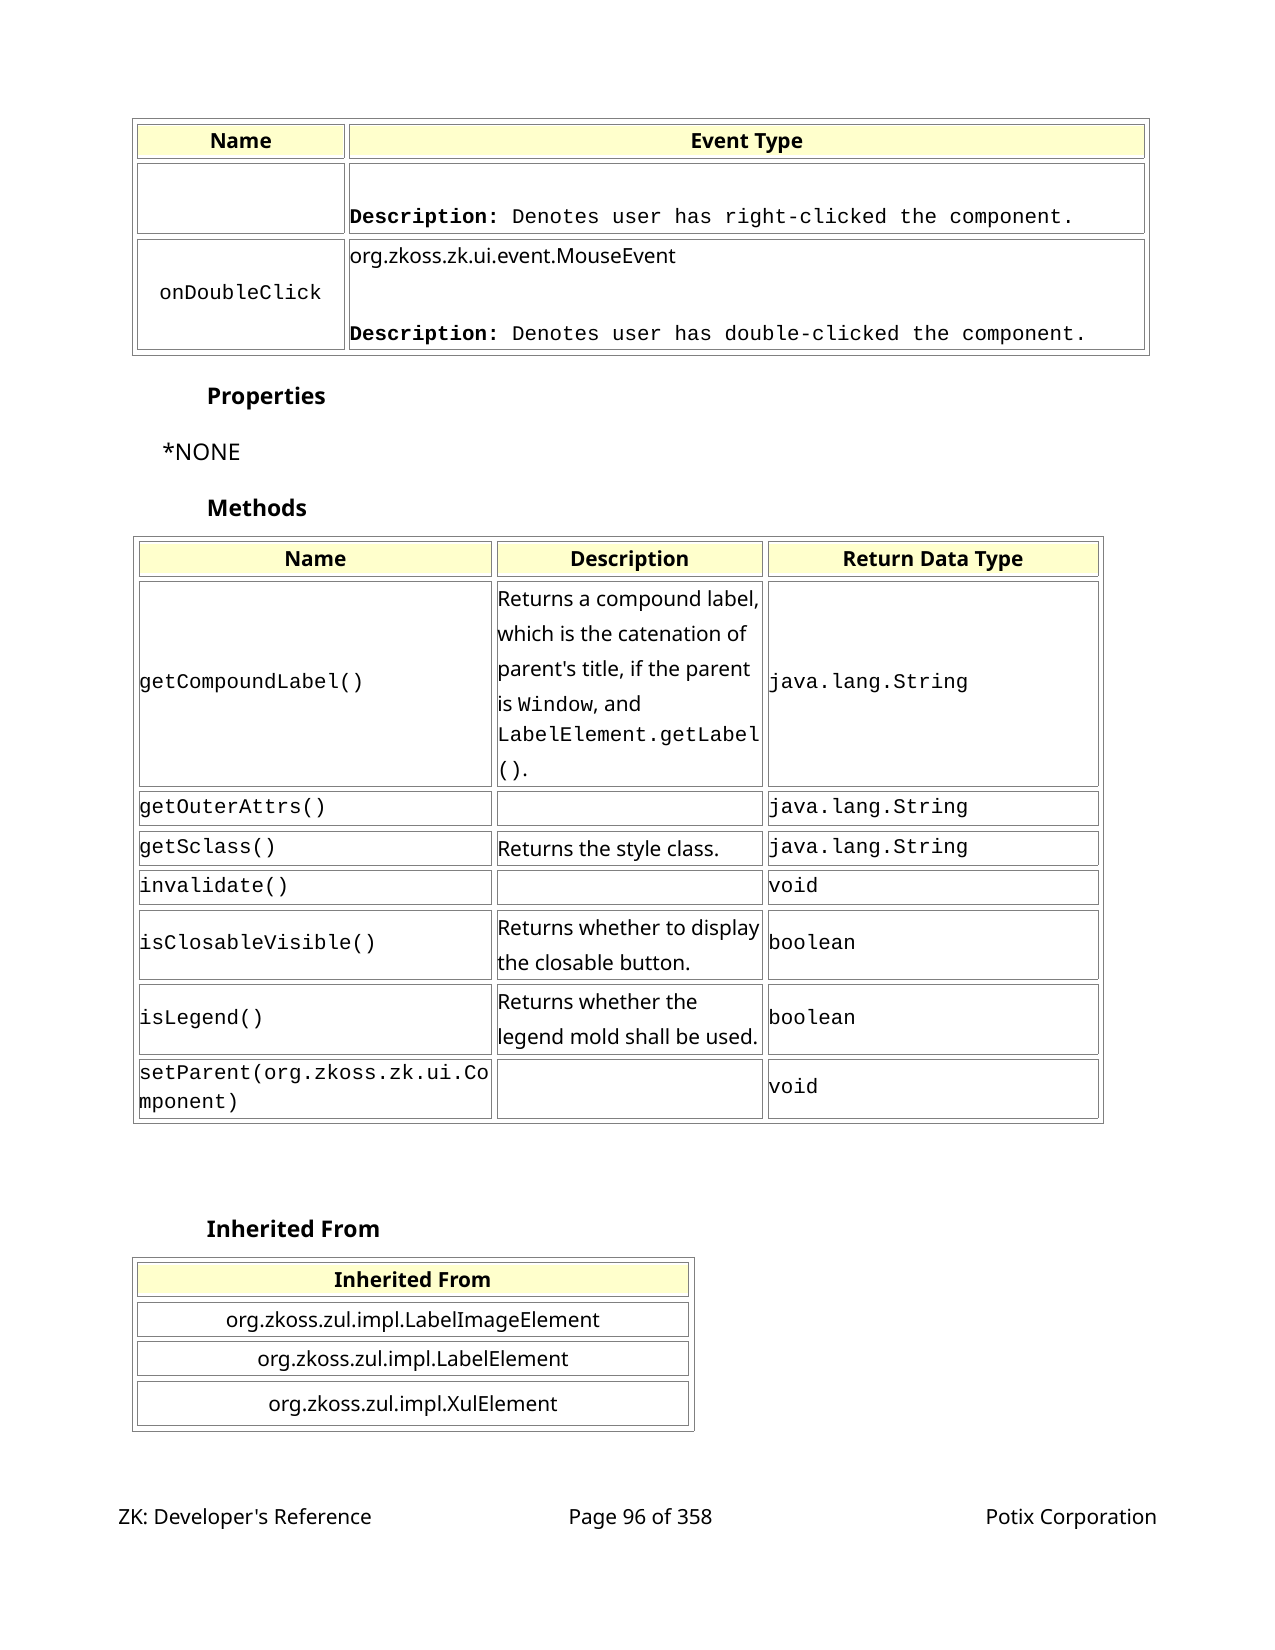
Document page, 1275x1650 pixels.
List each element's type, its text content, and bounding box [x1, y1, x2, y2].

table_cell org.zkoss.zul.impl.LabelElement [134, 1336, 691, 1375]
table_cell setParent(org.zkoss.zk.ui.Component) [136, 1054, 494, 1118]
subtitle Properties [207, 380, 1157, 411]
subtitle Inherited From [207, 1213, 1157, 1244]
table_cell org.zkoss.zul.impl.LabelImageElement [134, 1296, 691, 1336]
table_cell Description: Denotes user has right-clicked the component. [346, 158, 1147, 233]
table_cell boolean [765, 979, 1101, 1054]
table_cell java.lang.String [765, 786, 1101, 825]
table_cell [498, 1060, 762, 1118]
table_cell invalidate() [136, 865, 494, 904]
text *NONE [118, 436, 1157, 467]
table_header Inherited From [134, 1258, 691, 1296]
table_header Name [134, 119, 346, 158]
table_cell [498, 871, 762, 904]
table_cell void [765, 865, 1101, 904]
table_cell [494, 786, 765, 825]
table_cell java.lang.String [765, 825, 1101, 865]
table_cell Returns a compound label, which is the catenation of parent's title, if the parent is Window, and LabelElement.getLabel(). [494, 576, 765, 786]
table_cell Returns the style class. [494, 825, 765, 865]
table_cell isClosableVisible() [136, 904, 494, 979]
table_header Name [136, 537, 494, 576]
table_header Return Data Type [765, 537, 1101, 576]
table_cell getSclass() [136, 825, 494, 865]
table_header Description [494, 537, 765, 576]
table_cell [494, 865, 765, 904]
table_header Event Type [346, 119, 1147, 158]
table_cell getOuterAttrs() [136, 786, 494, 825]
table_cell [134, 158, 346, 233]
table_cell java.lang.String [765, 576, 1101, 786]
table_cell org.zkoss.zk.ui.event.MouseEvent Description: Denotes user has double-clicked the component. [346, 233, 1147, 349]
table_cell isLegend() [136, 979, 494, 1054]
table_cell [498, 792, 762, 825]
table_cell org.zkoss.zul.impl.XulElement [134, 1375, 691, 1425]
table_cell getCompoundLabel() [136, 576, 494, 786]
table_cell [494, 1054, 765, 1118]
table_cell Returns whether the legend mold shall be used. [494, 979, 765, 1054]
table_cell onDoubleClick [134, 233, 346, 349]
table_cell Returns whether to display the closable button. [494, 904, 765, 979]
subtitle Methods [207, 492, 1157, 523]
table_cell boolean [765, 904, 1101, 979]
table_cell void [765, 1054, 1101, 1118]
